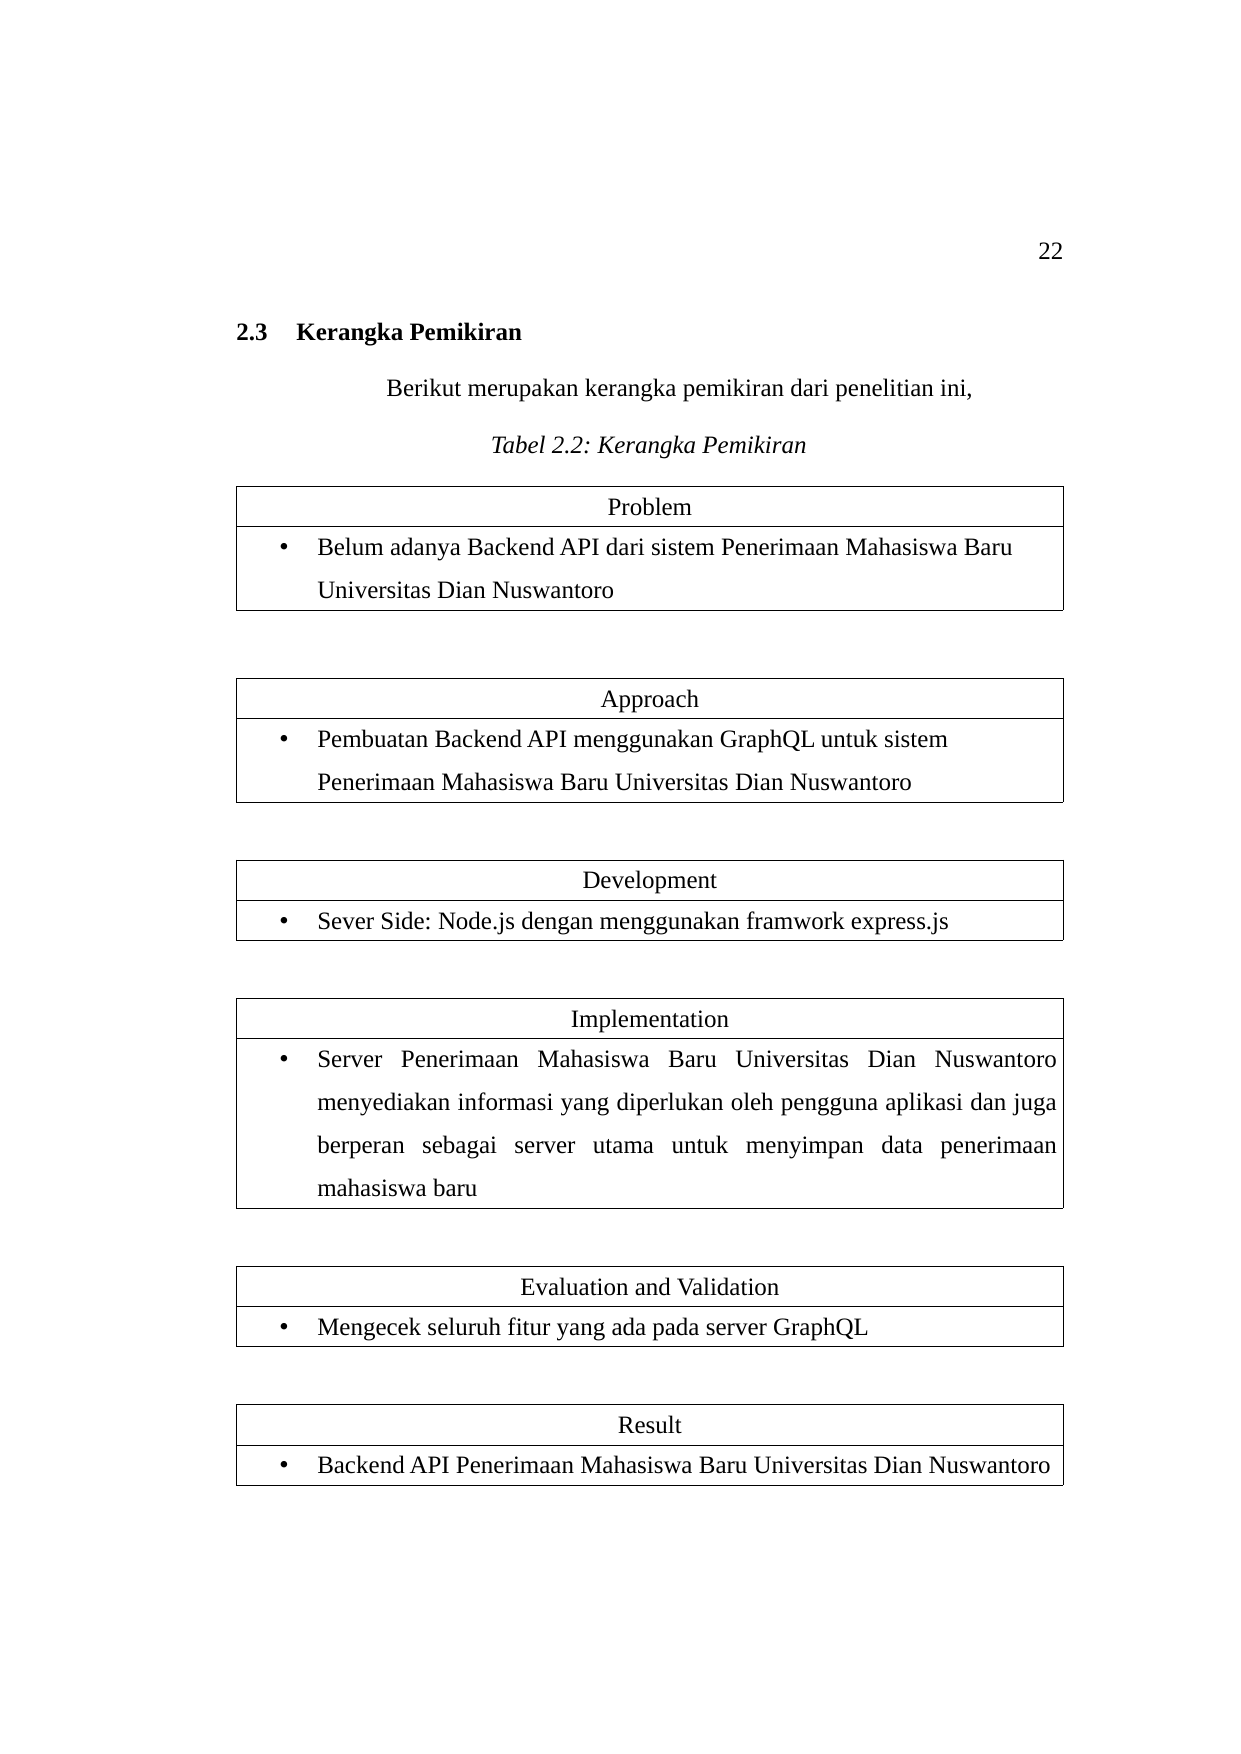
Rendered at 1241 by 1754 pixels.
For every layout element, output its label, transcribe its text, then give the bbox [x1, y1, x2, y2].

table_cell Mengecek seluruh fitur yang ada pada server GraphQL [237, 1307, 1063, 1346]
table_header Result [237, 1405, 1063, 1444]
table_cell Belum adanya Backend API dari sistem Penerimaan Mahasiswa Baru Universitas Dian Nuswantoro [237, 527, 1063, 610]
subtitle Kerangka Pemikiran [236, 317, 1063, 346]
table_cell Server Penerimaan Mahasiswa Baru Universitas Dian Nuswantoro menyediakan informasi yang diperlukan oleh pengguna aplikasi dan juga berperan sebagai server utama untuk menyimpan data penerimaan mahasiswa baru [237, 1039, 1063, 1208]
text Tabel 2.2: Kerangka Pemikiran [236, 430, 1063, 459]
subtitle Berikut merupakan kerangka pemikiran dari penelitian ini, [295, 373, 1063, 401]
table_header Development [237, 861, 1063, 900]
table_header Evaluation and Validation [237, 1267, 1063, 1306]
table_header Problem [237, 487, 1063, 526]
table_header Implementation [237, 999, 1063, 1038]
table_cell Backend API Penerimaan Mahasiswa Baru Universitas Dian Nuswantoro [237, 1446, 1063, 1485]
table_cell Sever Side: Node.js dengan menggunakan framwork express.js [237, 901, 1063, 940]
table_header Approach [237, 679, 1063, 718]
table_cell Pembuatan Backend API menggunakan GraphQL untuk sistem Penerimaan Mahasiswa Baru Universitas Dian Nuswantoro [237, 719, 1063, 802]
